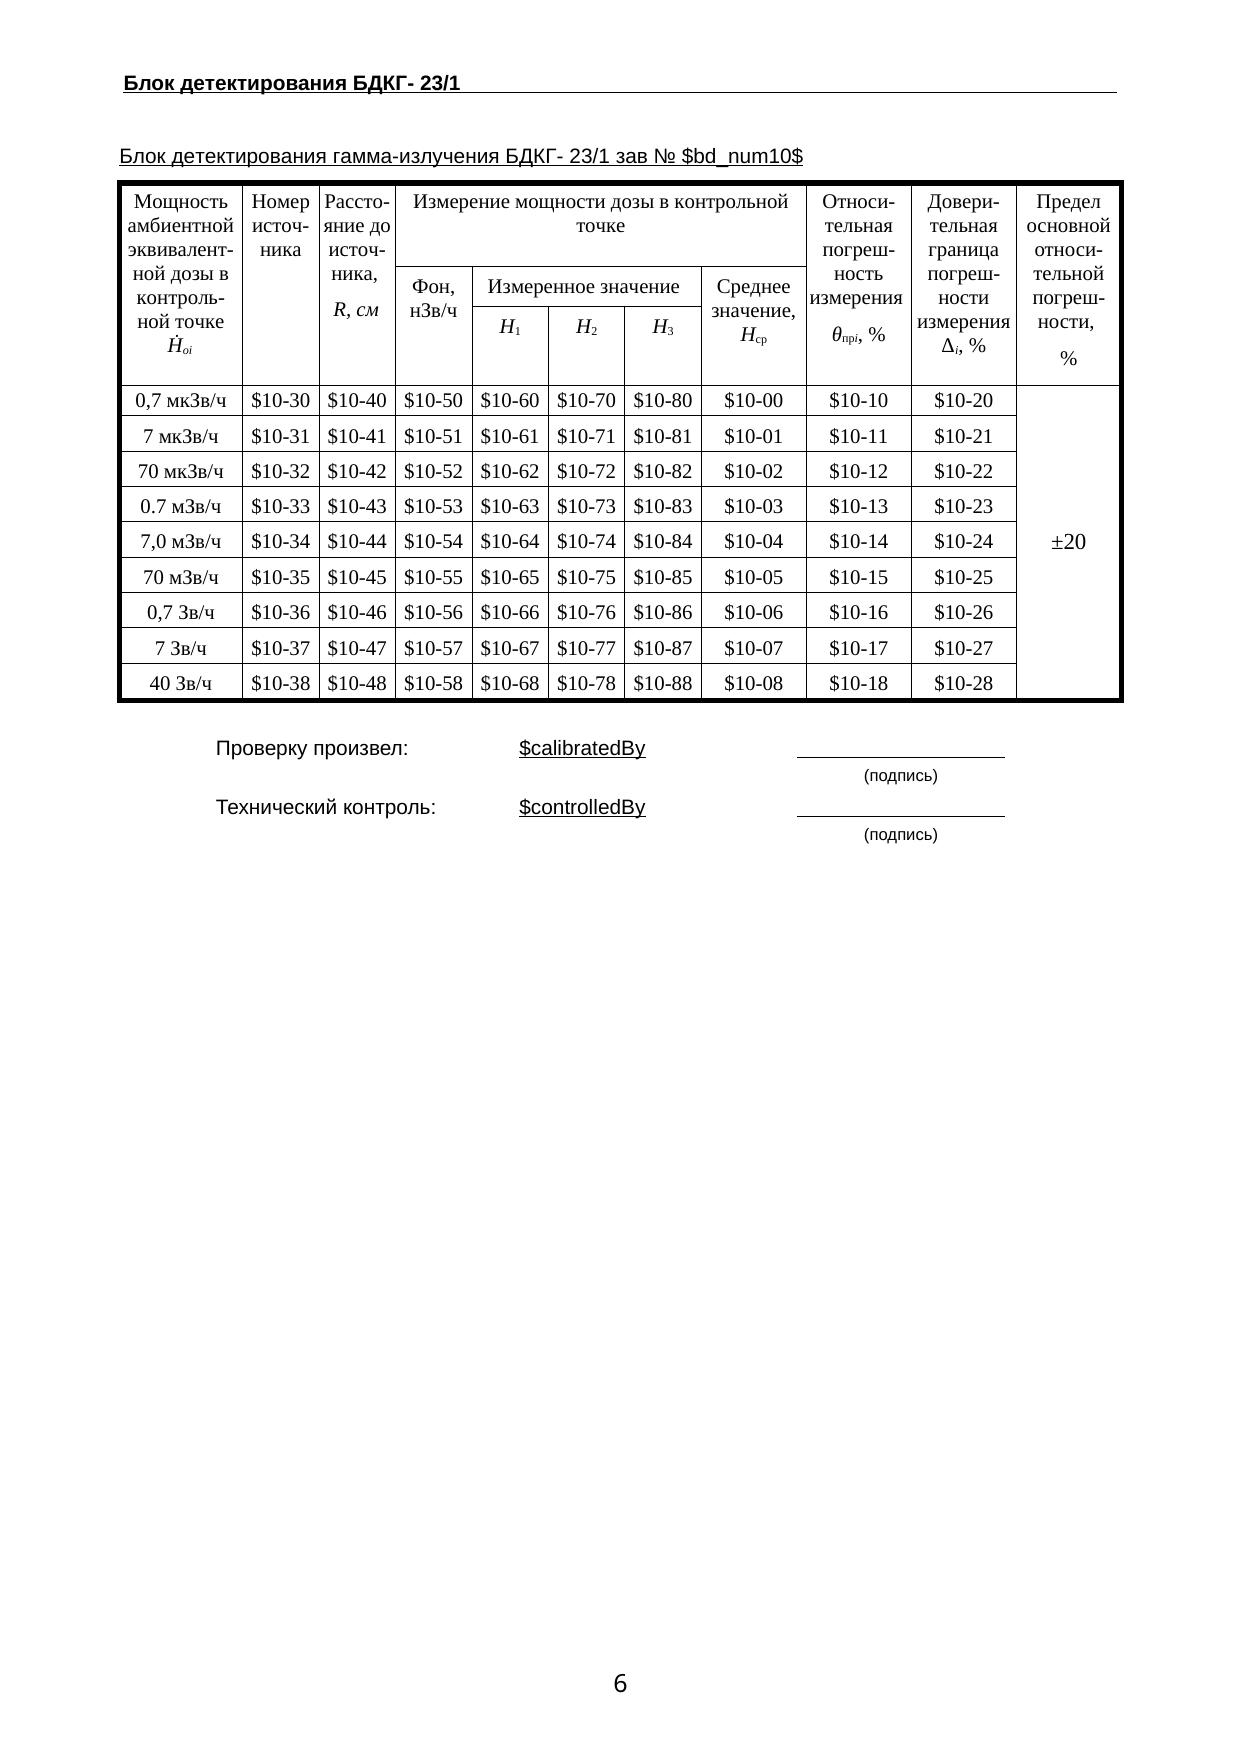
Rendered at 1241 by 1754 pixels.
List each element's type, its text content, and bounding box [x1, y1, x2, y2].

table_header [771, 730, 1030, 765]
table_cell $10-43 [320, 487, 395, 521]
table_cell 70 мЗв/ч [122, 558, 242, 592]
table_cell (подпись) [771, 825, 1030, 849]
table_cell $10-24 [912, 522, 1016, 557]
table_cell $10-21 [912, 416, 1016, 451]
table_cell [514, 765, 771, 789]
table_cell $10-84 [625, 522, 701, 557]
table_cell H1 [473, 307, 548, 385]
table_cell $10-05 [702, 558, 806, 592]
table_cell $10-00 [702, 386, 806, 415]
table_cell $10-34 [243, 522, 319, 557]
table_cell [210, 825, 513, 849]
table_cell $10-57 [396, 628, 472, 662]
table_cell Предел основной относи-тельной погреш-ности, % [1017, 186, 1119, 385]
table_cell $10-11 [807, 416, 911, 451]
table_cell $10-46 [320, 593, 395, 627]
table_cell $10-75 [549, 558, 624, 592]
table_header Блок детектирования гамма-излучения БДКГ- 23/1 зав № $bd_num10$ [119, 131, 1121, 180]
table_cell $10-85 [625, 558, 701, 592]
table_cell $10-35 [243, 558, 319, 592]
table_cell 7,0 мЗв/ч [122, 522, 242, 557]
table_cell $10-51 [396, 416, 472, 451]
table_cell $10-13 [807, 487, 911, 521]
table_cell $10-74 [549, 522, 624, 557]
table_cell $10-18 [807, 664, 911, 698]
table_cell $10-15 [807, 558, 911, 592]
table_cell Измеренное значение [473, 267, 701, 306]
table_cell $10-67 [473, 628, 548, 662]
table_cell $10-80 [625, 386, 701, 415]
table_cell $10-32 [243, 452, 319, 486]
table_cell Номер источ-ника [243, 186, 319, 385]
table_cell $10-61 [473, 416, 548, 451]
table_cell $10-65 [473, 558, 548, 592]
table_cell $10-52 [396, 452, 472, 486]
table_cell $10-45 [320, 558, 395, 592]
table_cell $10-76 [549, 593, 624, 627]
table_cell $10-54 [396, 522, 472, 557]
table_cell $10-62 [473, 452, 548, 486]
table_header $calibratedBy [514, 730, 771, 765]
table_cell $10-38 [243, 664, 319, 698]
table_cell $10-10 [807, 386, 911, 415]
table_cell $10-36 [243, 593, 319, 627]
table_cell Мощность амбиентной эквивалент-ной дозы в контроль-ной точке Ḣoi [122, 186, 242, 385]
table_cell $10-12 [807, 452, 911, 486]
table_cell $10-50 [396, 386, 472, 415]
table_cell H3 [625, 307, 701, 385]
table_cell $10-58 [396, 664, 472, 698]
table_cell $10-78 [549, 664, 624, 698]
table_cell $10-72 [549, 452, 624, 486]
table_cell $10-02 [702, 452, 806, 486]
table_cell $10-07 [702, 628, 806, 662]
table_cell (подпись) [771, 765, 1030, 789]
table_cell $10-68 [473, 664, 548, 698]
table_cell $10-86 [625, 593, 701, 627]
table_cell $10-31 [243, 416, 319, 451]
table_cell $10-33 [243, 487, 319, 521]
table_cell $10-42 [320, 452, 395, 486]
table_cell $10-83 [625, 487, 701, 521]
table_cell $10-82 [625, 452, 701, 486]
table_cell $10-66 [473, 593, 548, 627]
table_cell $10-14 [807, 522, 911, 557]
table_cell $10-01 [702, 416, 806, 451]
table_cell H2 [549, 307, 624, 385]
table_cell $10-30 [243, 386, 319, 415]
table_cell 70 мкЗв/ч [122, 452, 242, 486]
table_cell $10-28 [912, 664, 1016, 698]
table_cell Фон, нЗв/ч [396, 267, 472, 385]
table_cell $10-27 [912, 628, 1016, 662]
table_cell $10-71 [549, 416, 624, 451]
table_cell 7 мкЗв/ч [122, 416, 242, 451]
table_cell $10-08 [702, 664, 806, 698]
table_cell $10-77 [549, 628, 624, 662]
table_cell $10-44 [320, 522, 395, 557]
table_cell $10-64 [473, 522, 548, 557]
table_cell $10-56 [396, 593, 472, 627]
table_cell $10-37 [243, 628, 319, 662]
table_cell Рассто-яние до источ-ника, R, см [320, 186, 395, 385]
table_cell $10-41 [320, 416, 395, 451]
table_cell $10-06 [702, 593, 806, 627]
table_cell $controlledBy [514, 789, 771, 825]
table_cell $10-04 [702, 522, 806, 557]
table_cell [771, 789, 1030, 825]
table_cell $10-23 [912, 487, 1016, 521]
table_cell $10-87 [625, 628, 701, 662]
table_cell $10-55 [396, 558, 472, 592]
table_header Проверку произвел: [210, 730, 513, 765]
table_cell Довери-тельная граница погреш-ности измерения Δi, % [912, 186, 1016, 385]
table_cell $10-47 [320, 628, 395, 662]
table_cell 7 Зв/ч [122, 628, 242, 662]
table_cell $10-73 [549, 487, 624, 521]
table_cell $10-26 [912, 593, 1016, 627]
table_cell Технический контроль: [210, 789, 513, 825]
table_cell $10-03 [702, 487, 806, 521]
table_cell $10-20 [912, 386, 1016, 415]
table_cell $10-53 [396, 487, 472, 521]
table_cell 0,7 Зв/ч [122, 593, 242, 627]
table_cell $10-17 [807, 628, 911, 662]
table_cell Измерение мощности дозы в контрольной точке [396, 186, 806, 266]
table_cell $10-70 [549, 386, 624, 415]
table_cell Среднее значение, Hср [702, 267, 806, 385]
table_cell 40 Зв/ч [122, 664, 242, 698]
table_cell $10-60 [473, 386, 548, 415]
table_cell $10-81 [625, 416, 701, 451]
table_cell $10-63 [473, 487, 548, 521]
table_cell $10-48 [320, 664, 395, 698]
table_cell $10-40 [320, 386, 395, 415]
table_cell 0,7 мкЗв/ч [122, 386, 242, 415]
table_cell [210, 765, 513, 789]
table_cell Относи-тельная погреш-ность измерения θпрi, % [807, 186, 911, 385]
table_cell $10-22 [912, 452, 1016, 486]
table_cell ±20 [1017, 386, 1119, 698]
table_cell 0.7 мЗв/ч [122, 487, 242, 521]
table_cell $10-16 [807, 593, 911, 627]
table_cell [514, 825, 771, 849]
table_cell $10-88 [625, 664, 701, 698]
table_cell $10-25 [912, 558, 1016, 592]
